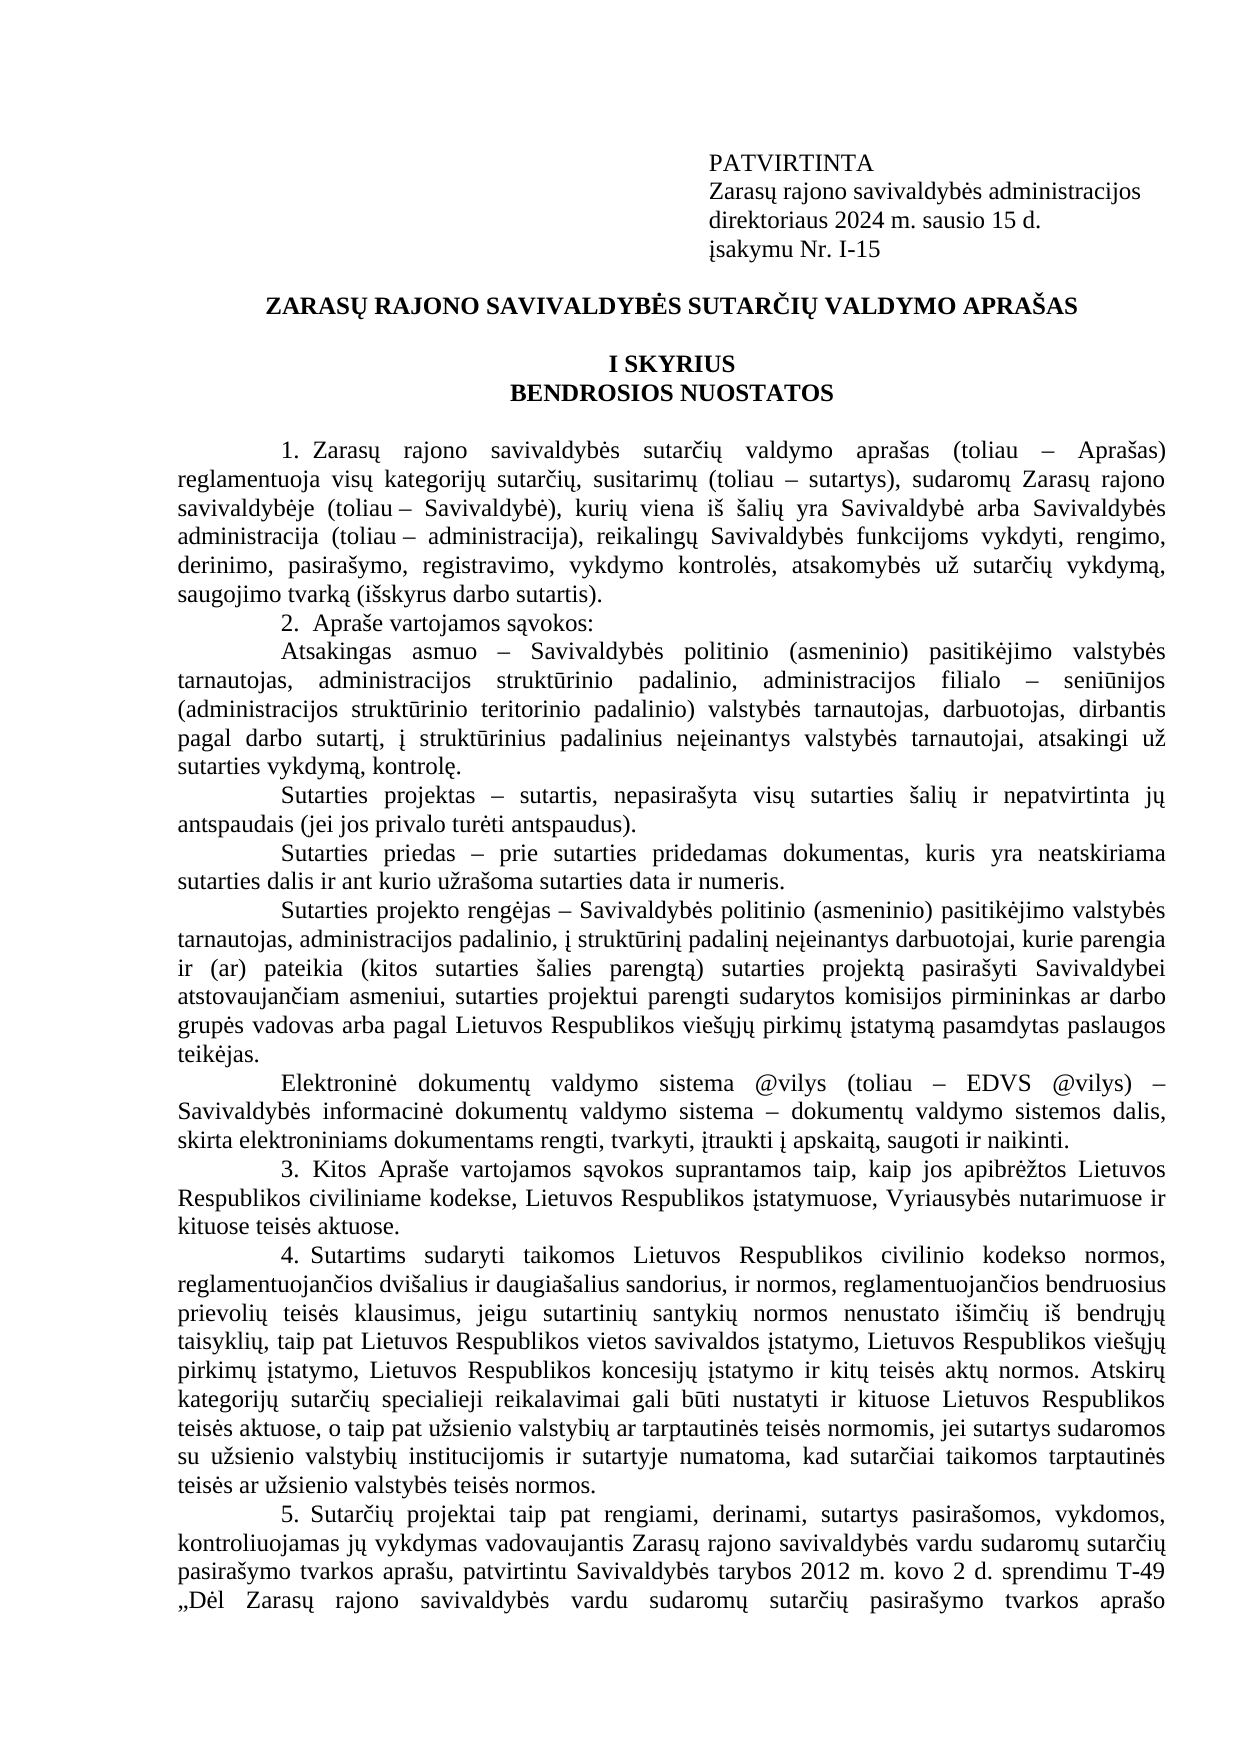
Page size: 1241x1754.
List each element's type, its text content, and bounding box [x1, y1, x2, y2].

text Elektroninė dokumentų valdymo sistema @vilys (toliau – EDVS @vilys) – Savivaldybės informacinė dokumentų valdymo sistema – dokumentų valdymo sistemos dalis, skirta elektroniniams dokumentams rengti, tvarkyti, įtraukti į apskaitą, saugoti ir naikinti. [177, 1068, 1167, 1154]
text 1. Zarasų rajono savivaldybės sutarčių valdymo aprašas (toliau – Aprašas) reglamentuoja visų kategorijų sutarčių, susitarimų (toliau – sutartys), sudaromų Zarasų rajono savivaldybėje (toliau – Savivaldybė), kurių viena iš šalių yra Savivaldybė arba Savivaldybės administracija (toliau – administracija), reikalingų Savivaldybės funkcijoms vykdyti, rengimo, derinimo, pasirašymo, registravimo, vykdymo kontrolės, atsakomybės už sutarčių vykdymą, saugojimo tvarką (išskyrus darbo sutartis). [177, 435, 1167, 608]
text 5. Sutarčių projektai taip pat rengiami, derinami, sutartys pasirašomos, vykdomos, kontroliuojamas jų vykdymas vadovaujantis Zarasų rajono savivaldybės vardu sudaromų sutarčių pasirašymo tvarkos aprašu, patvirtintu Savivaldybės tarybos 2012 m. kovo 2 d. sprendimu T-49 „Dėl Zarasų rajono savivaldybės vardu sudaromų sutarčių pasirašymo tvarkos aprašo [177, 1499, 1167, 1614]
text Atsakingas asmuo – Savivaldybės politinio (asmeninio) pasitikėjimo valstybės tarnautojas, administracijos struktūrinio padalinio, administracijos filialo – seniūnijos (administracijos struktūrinio teritorinio padalinio) valstybės tarnautojas, darbuotojas, dirbantis pagal darbo sutartį, į struktūrinius padalinius neįeinantys valstybės tarnautojai, atsakingi už sutarties vykdymą, kontrolę. [177, 636, 1167, 780]
text I SKYRIUS [177, 349, 1167, 378]
text 3. Kitos Apraše vartojamos sąvokos suprantamos taip, kaip jos apibrėžtos Lietuvos Respublikos civiliniame kodekse, Lietuvos Respublikos įstatymuose, Vyriausybės nutarimuose ir kituose teisės aktuose. [177, 1154, 1167, 1240]
text PATVIRTINTA [177, 148, 1167, 176]
text 4. Sutartims sudaryti taikomos Lietuvos Respublikos civilinio kodekso normos, reglamentuojančios dvišalius ir daugiašalius sandorius, ir normos, reglamentuojančios bendruosius prievolių teisės klausimus, jeigu sutartinių santykių normos nenustato išimčių iš bendrųjų taisyklių, taip pat Lietuvos Respublikos vietos savivaldos įstatymo, Lietuvos Respublikos viešųjų pirkimų įstatymo, Lietuvos Respublikos koncesijų įstatymo ir kitų teisės aktų normos. Atskirų kategorijų sutarčių specialieji reikalavimai gali būti nustatyti ir kituose Lietuvos Respublikos teisės aktuose, o taip pat užsienio valstybių ar tarptautinės teisės normomis, jei sutartys sudaromos su užsienio valstybių institucijomis ir sutartyje numatoma, kad sutarčiai taikomos tarptautinės teisės ar užsienio valstybės teisės normos. [177, 1240, 1167, 1499]
text Sutarties projektas – sutartis, nepasirašyta visų sutarties šalių ir nepatvirtinta jų antspaudais (jei jos privalo turėti antspaudus). [177, 780, 1167, 838]
text įsakymu Nr. I-15 [177, 234, 1167, 263]
text Zarasų rajono savivaldybės administracijos [177, 176, 1167, 205]
text Sutarties projekto rengėjas – Savivaldybės politinio (asmeninio) pasitikėjimo valstybės tarnautojas, administracijos padalinio, į struktūrinį padalinį neįeinantys darbuotojai, kurie parengia ir (ar) pateikia (kitos sutarties šalies parengtą) sutarties projektą pasirašyti Savivaldybei atstovaujančiam asmeniui, sutarties projektui parengti sudarytos komisijos pirmininkas ar darbo grupės vadovas arba pagal Lietuvos Respublikos viešųjų pirkimų įstatymą pasamdytas paslaugos teikėjas. [177, 895, 1167, 1068]
text BENDROSIOS NUOSTATOS [177, 378, 1167, 406]
text direktoriaus 2024 m. sausio 15 d. [177, 205, 1167, 234]
text ZARASŲ RAJONO SAVIVALDYBĖS SUTARČIŲ VALDYMO APRAŠAS [177, 291, 1167, 320]
text Sutarties priedas – prie sutarties pridedamas dokumentas, kuris yra neatskiriama sutarties dalis ir ant kurio užrašoma sutarties data ir numeris. [177, 838, 1167, 895]
text 2. Apraše vartojamos sąvokos: [177, 608, 1167, 636]
